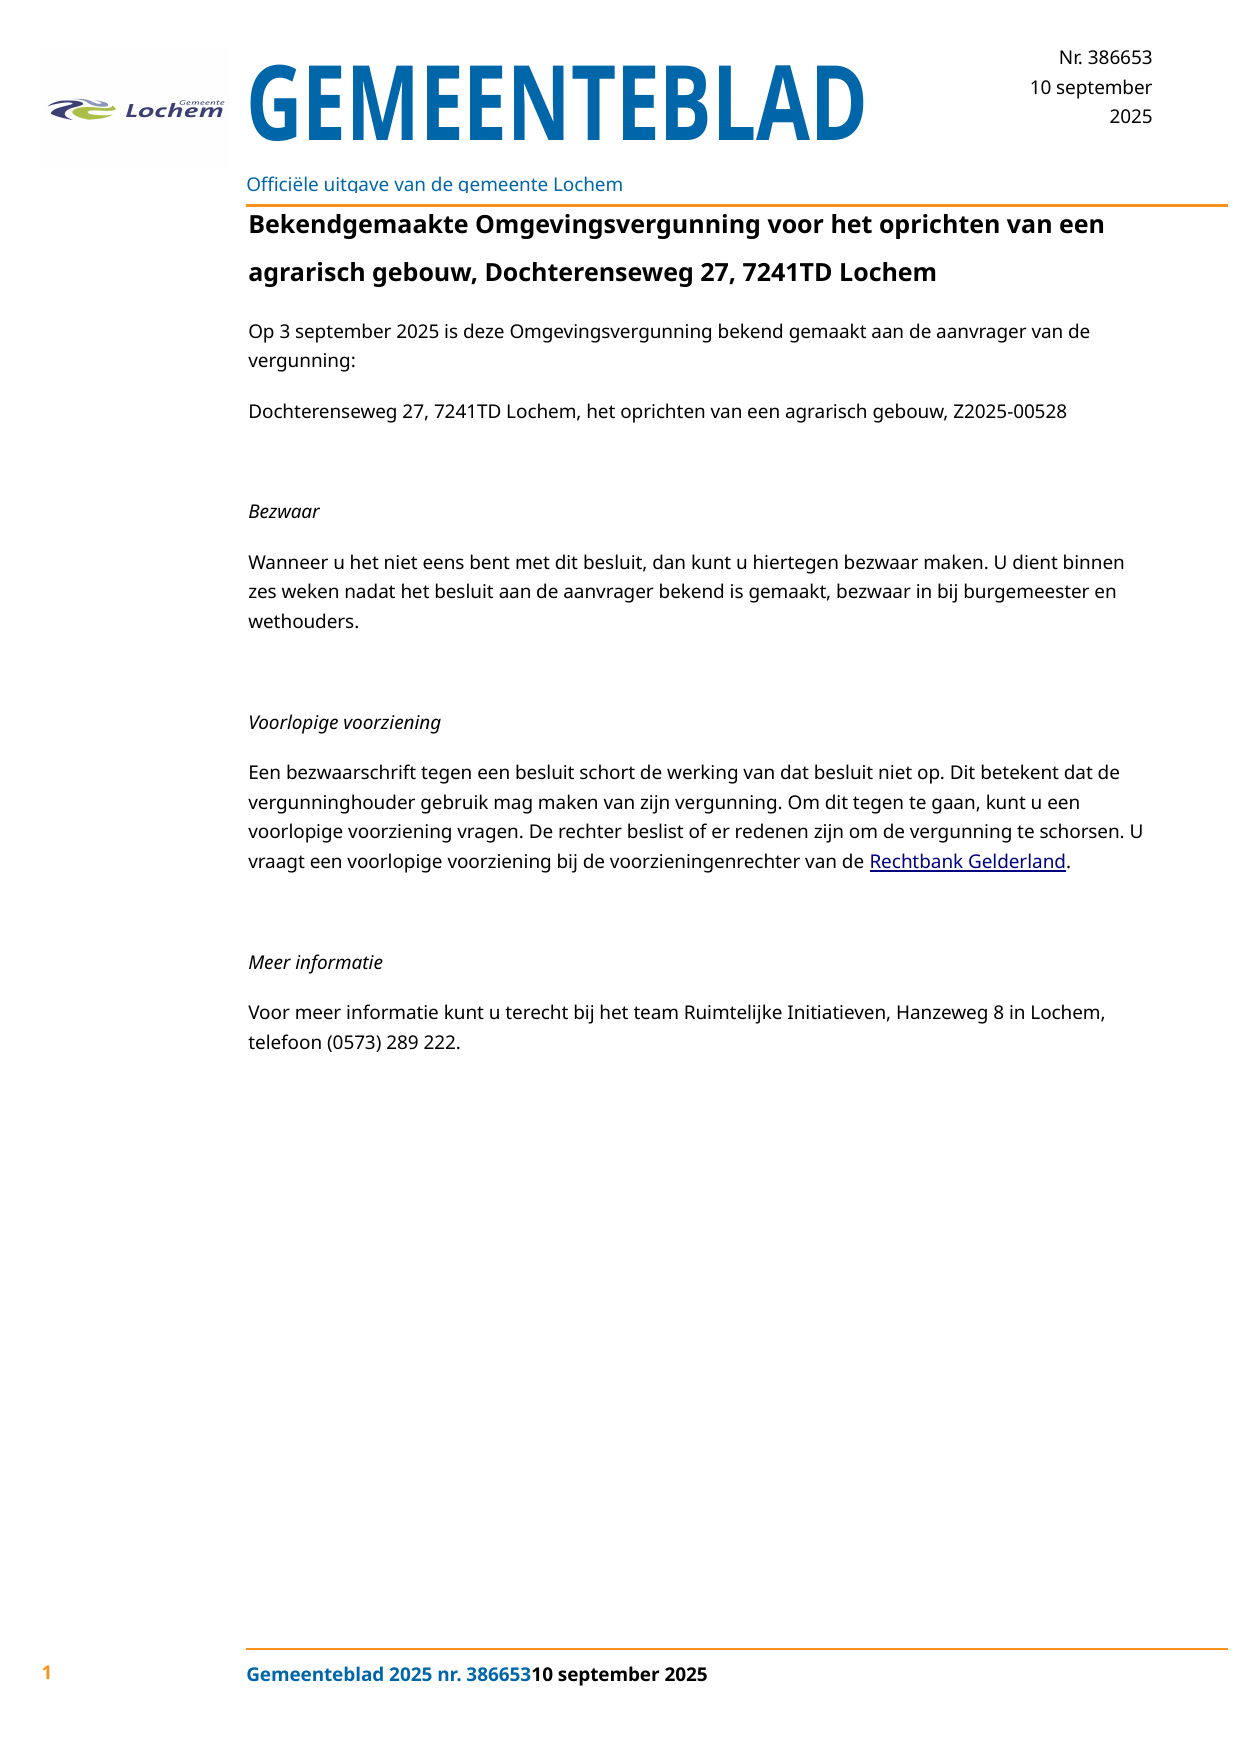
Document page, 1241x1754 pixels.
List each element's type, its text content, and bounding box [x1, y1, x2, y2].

text Meer informatie [248, 949, 1152, 975]
text Op 3 september 2025 is deze Omgevingsvergunning bekend gemaakt aan de aanvrager van de vergunning: [248, 318, 1152, 373]
text Bekendgemaakte Omgevingsvergunning voor het oprichten van een agrarisch gebouw, Dochterenseweg 27, 7241TD Lochem [248, 207, 1152, 288]
text Voorlopige voorziening [248, 709, 1152, 735]
text Dochterenseweg 27, 7241TD Lochem, het oprichten van een agrarisch gebouw, Z2025-00528 [248, 398, 1152, 424]
text Bezwaar [248, 499, 1152, 524]
text Voor meer informatie kunt u terecht bij het team Ruimtelijke Initiatieven, Hanzeweg 8 in Lochem, telefoon (0573) 289 222. [248, 999, 1152, 1055]
picture [41, 47, 231, 172]
text Een bezwaarschrift tegen een besluit schort de werking van dat besluit niet op. Dit betekent dat de vergunninghouder gebruik mag maken van zijn vergunning. Om dit tegen te gaan, kunt u een voorlopige voorziening vragen. De rechter beslist of er redenen zijn om de vergunning te schorsen. U vraagt een voorlopige voorziening bij de voorzieningenrechter van de Rechtbank Gelderland. [248, 759, 1152, 874]
text Wanneer u het niet eens bent met dit besluit, dan kunt u hiertegen bezwaar maken. U dient binnen zes weken nadat het besluit aan de aanvrager bekend is gemaakt, bezwaar in bij burgemeester en wethouders. [248, 549, 1152, 634]
